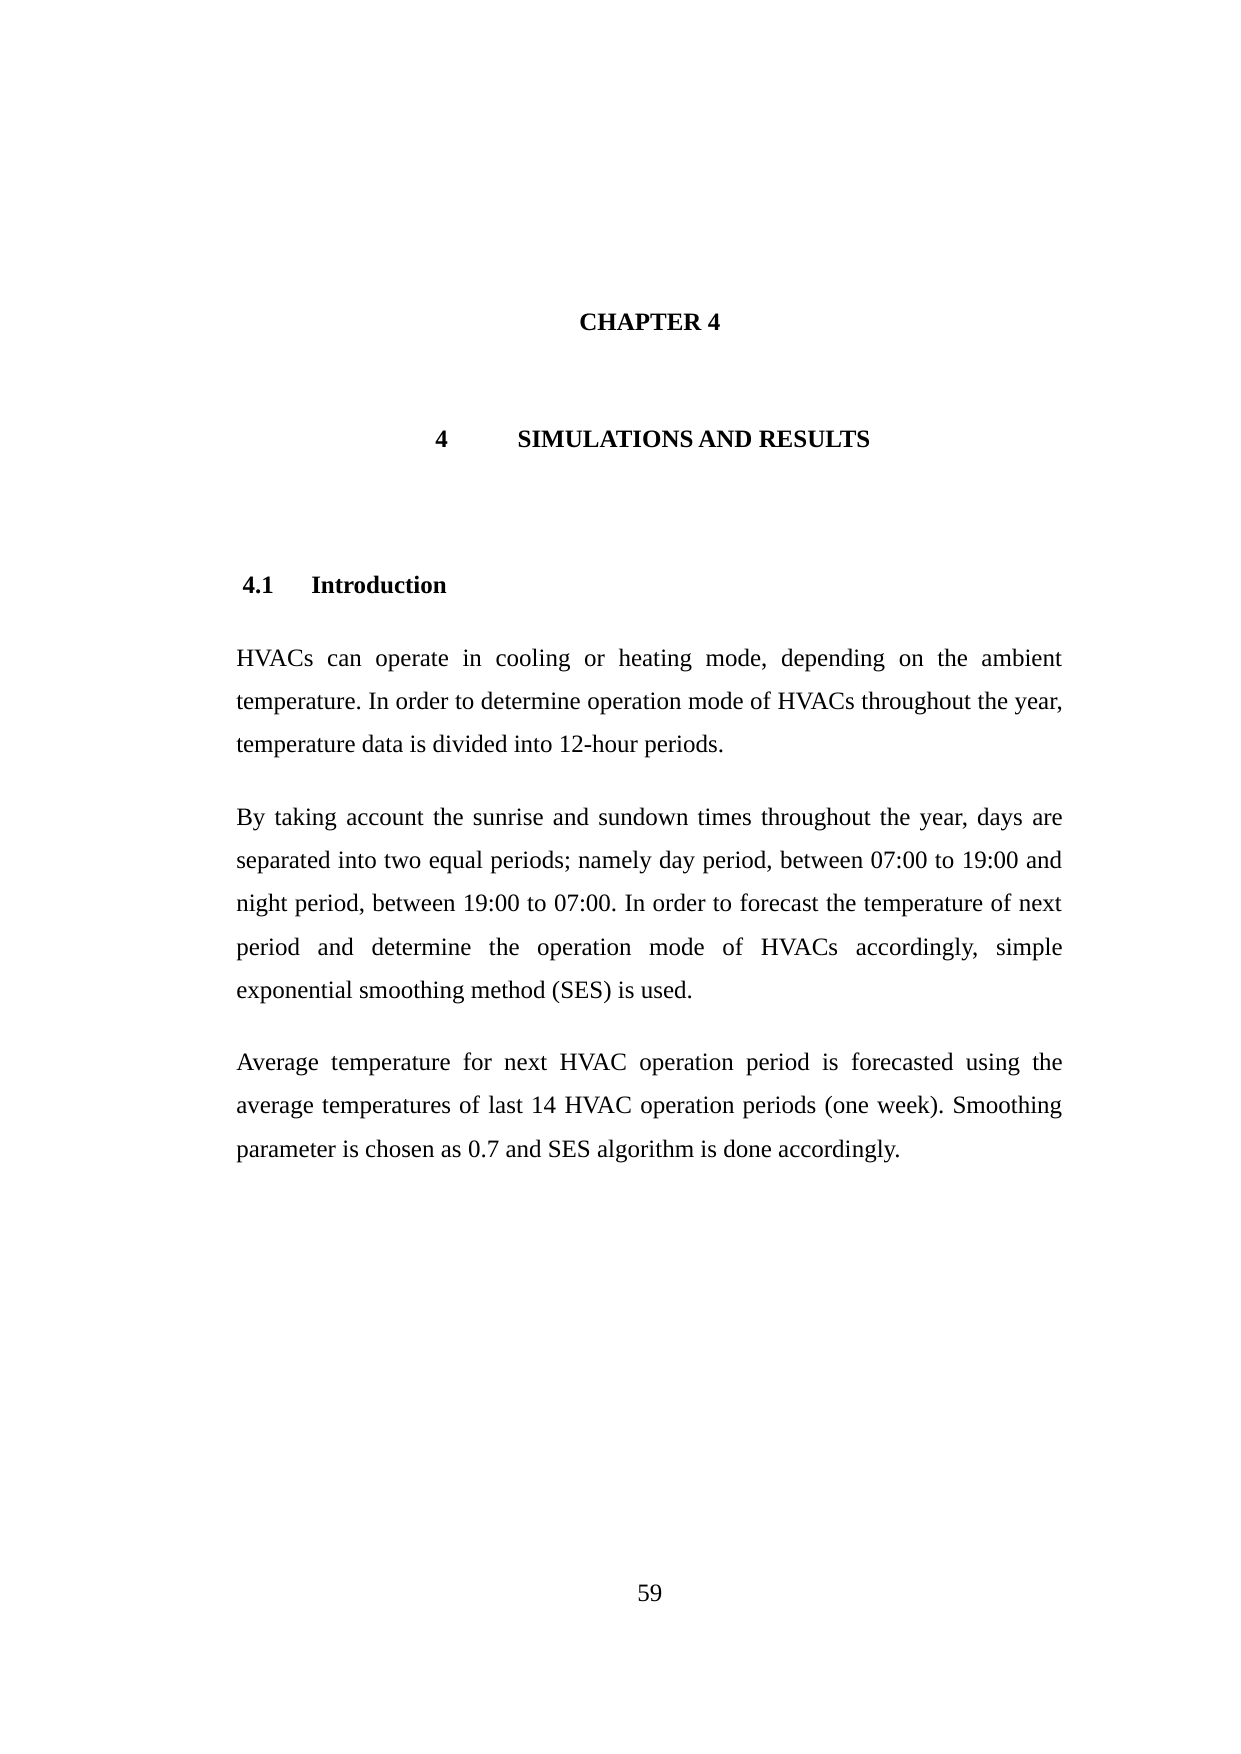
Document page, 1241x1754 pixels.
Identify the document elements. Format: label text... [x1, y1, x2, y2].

text Average temperature for next HVAC operation period is forecasted using the average temperatures of last 14 HVAC operation periods (one week). Smoothing parameter is chosen as 0.7 and SES algorithm is done accordingly. [236, 1047, 1063, 1162]
text HVACs can operate in cooling or heating mode, depending on the ambient temperature. In order to determine operation mode of HVACs throughout the year, temperature data is divided into 12-hour periods. [236, 643, 1063, 758]
subtitle Introduction [236, 571, 1063, 599]
text By taking account the sunrise and sundown times throughout the year, days are separated into two equal periods; namely day period, between 07:00 to 19:00 and night period, between 19:00 to 07:00. In order to forecast the temperature of next period and determine the operation mode of HVACs accordingly, simple exponential smoothing method (SES) is used. [236, 802, 1063, 1003]
subtitle SIMULATIONS AND RESULTS [236, 424, 1063, 453]
subtitle CHAPTER 4 [236, 307, 1063, 336]
